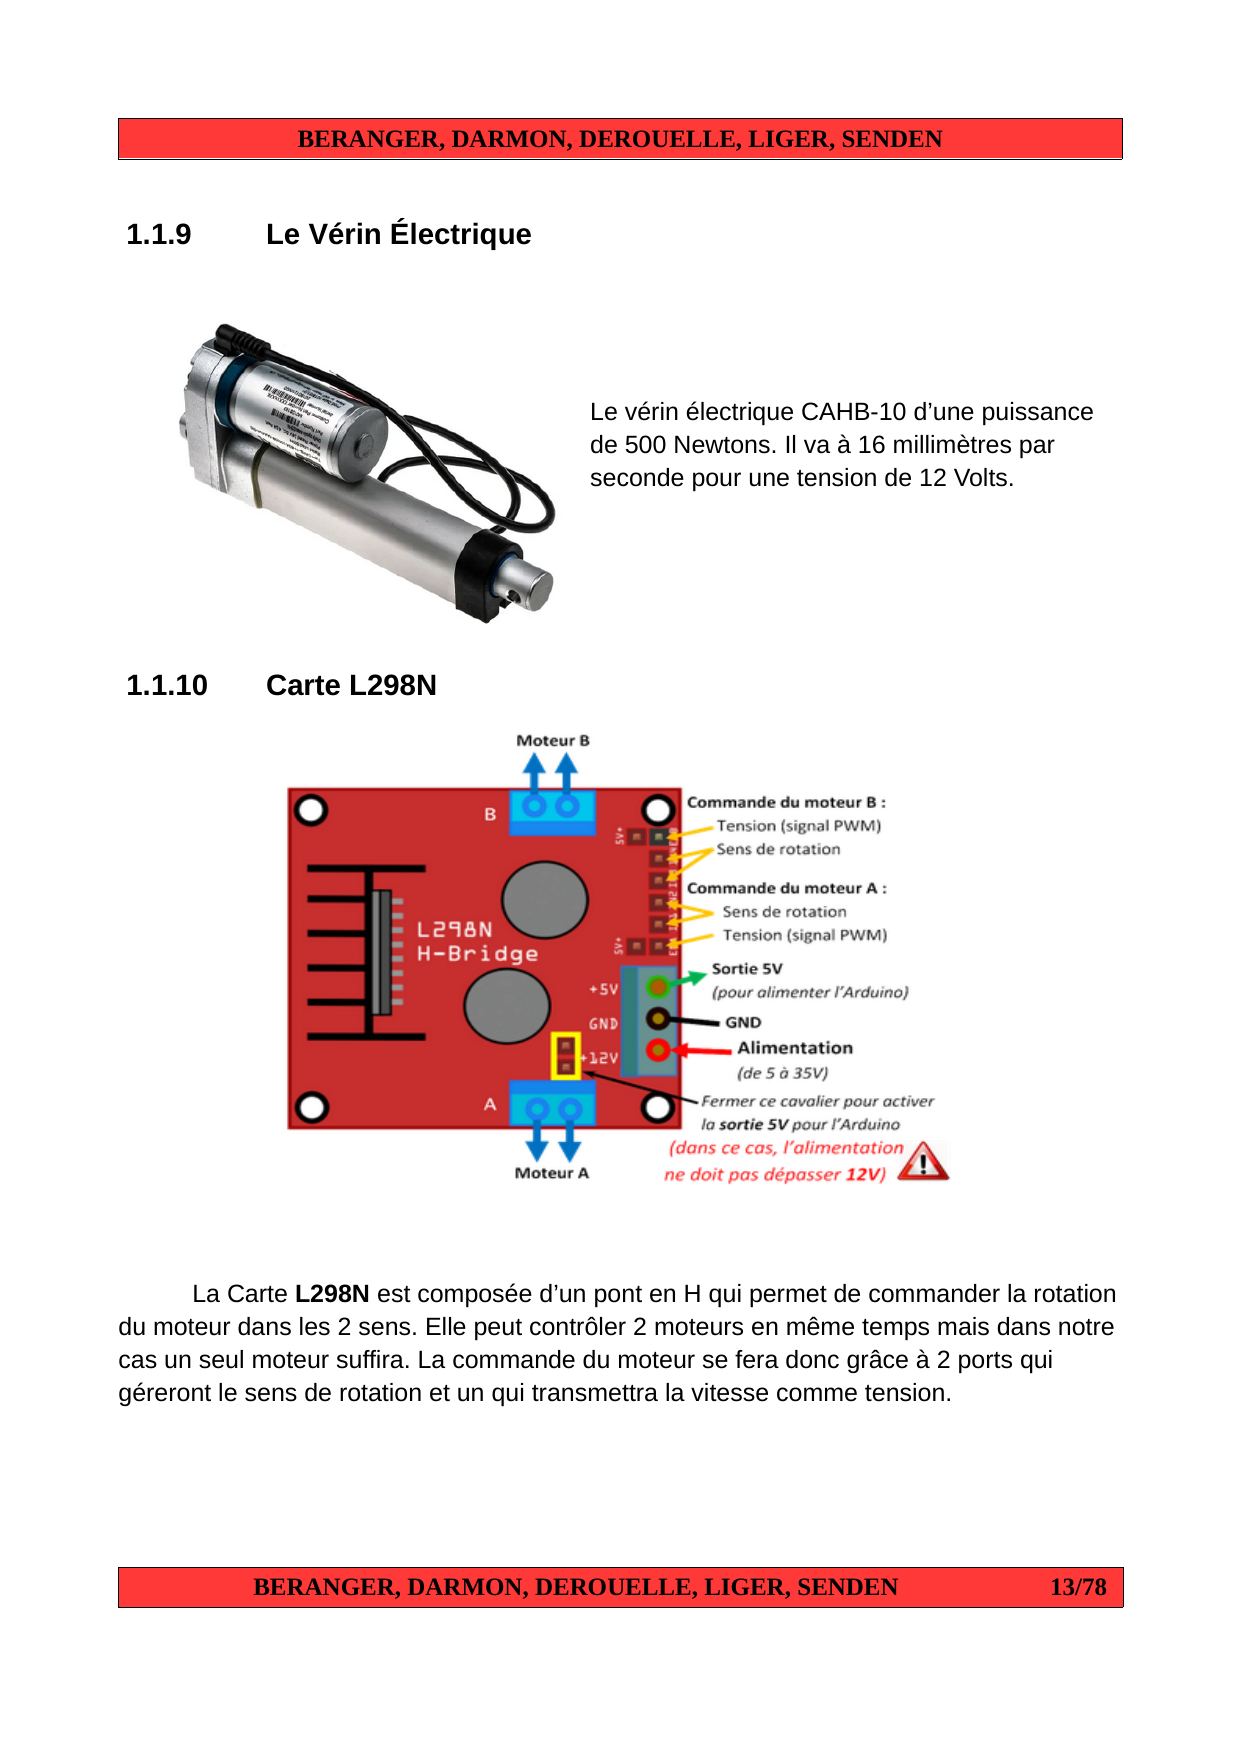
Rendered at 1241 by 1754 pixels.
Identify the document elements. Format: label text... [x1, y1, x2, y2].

text Le vérin électrique CAHB-10 d’une puissance de 500 Newtons. Il va à 16 millimètres par seconde pour une tension de 12 Volts. [590, 397, 1122, 492]
picture [264, 714, 976, 1208]
subtitle Le Vérin Électrique [118, 217, 1122, 251]
text La Carte L298N est composée d’un pont en H qui permet de commander la rotation du moteur dans les 2 sens. Elle peut contrôler 2 moteurs en même temps mais dans notre cas un seul moteur suffira. La commande du moteur se fera donc grâce à 2 ports qui géreront le sens de rotation et un qui transmettra la vitesse comme tension. [118, 1279, 1122, 1407]
subtitle Carte L298N [118, 668, 1122, 702]
picture [118, 306, 590, 652]
